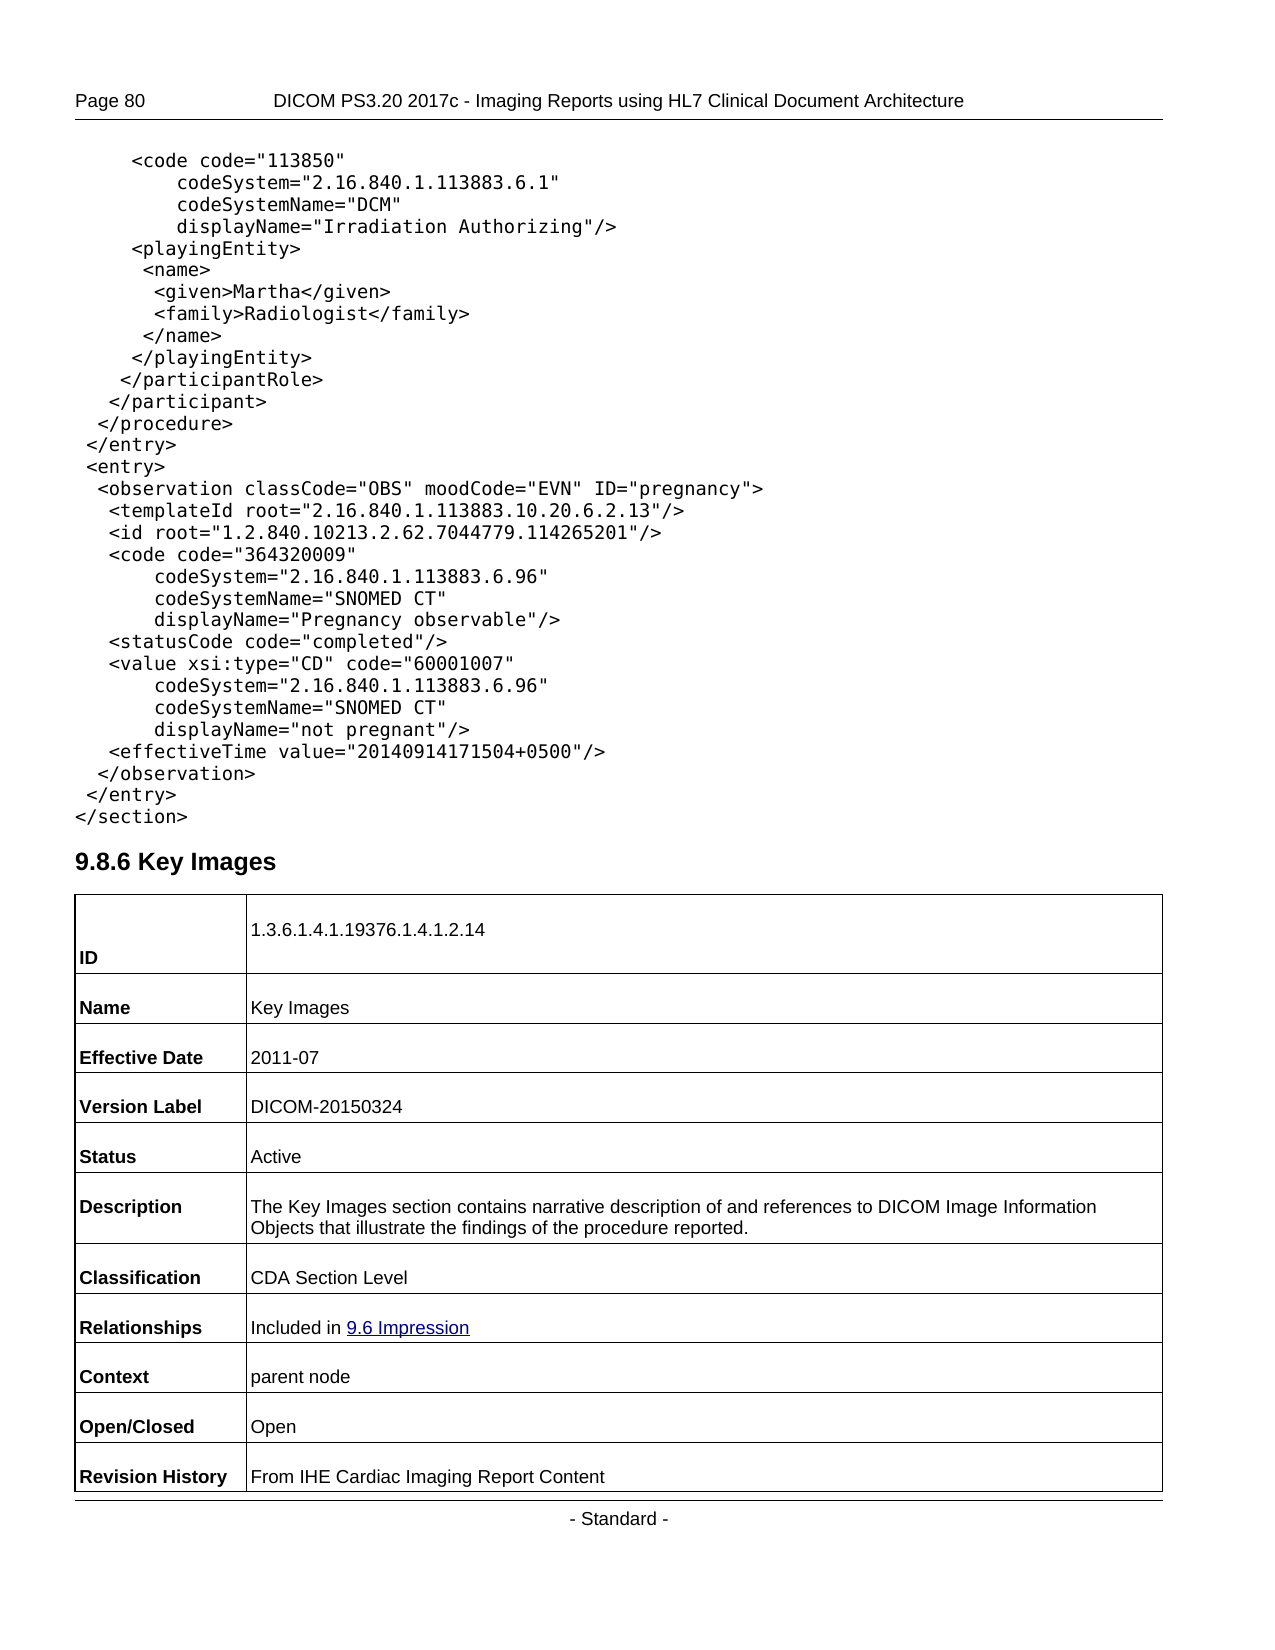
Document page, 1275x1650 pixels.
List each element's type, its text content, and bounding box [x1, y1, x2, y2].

table_header 1.3.6.1.4.1.19376.​1.4.1.2.14 [247, 895, 1162, 973]
table_cell Revision History [76, 1443, 246, 1491]
table_cell Version Label [76, 1073, 246, 1122]
table_cell Open [247, 1393, 1162, 1442]
table_cell Classification [76, 1244, 246, 1292]
table_cell Name [76, 974, 246, 1022]
table_cell Active [247, 1123, 1162, 1172]
table_cell DICOM-20150324 [247, 1073, 1162, 1122]
table_cell CDA Section Level [247, 1244, 1162, 1292]
table_cell Context [76, 1343, 246, 1392]
table_cell Description [76, 1173, 246, 1243]
table_cell Relationships [76, 1294, 246, 1342]
table_cell Open/Closed [76, 1393, 246, 1442]
table_cell The Key Images section contains narrative description of and references to DICOM Image Information Objects that illustrate the findings of the procedure reported. [247, 1173, 1162, 1243]
text <code code="113850" codeSystem="2.16.840.1.113883.6.1" codeSystemName="DCM" displayName="Irradiation Authorizing"/> <playingEntity> <name> <given>Martha</given> <family>Radiologist</family> </name> </playingEntity> </participantRole> </participant> </procedure> </entry> <entry> <observation classCode="OBS" moodCode="EVN" ID="pregnancy"> <templateId root="2.16.840.1.113883.10.20.6.2.13"/> <id root="1.2.840.10213.2.62.7044779.114265201"/> <code code="364320009" codeSystem="2.16.840.1.113883.6.96" codeSystemName="SNOMED CT" displayName="Pregnancy observable"/> <statusCode code="completed"/> <value xsi:type="CD" code="60001007" codeSystem="2.16.840.1.113883.6.96" codeSystemName="SNOMED CT" displayName="not pregnant"/> <effectiveTime value="20140914171504+0500"/> </observation> </entry> </section> [75, 150, 1162, 828]
table_header ID [76, 895, 246, 973]
table_cell parent node [247, 1343, 1162, 1392]
table_cell Status [76, 1123, 246, 1172]
text 9.8.6 Key Images [75, 847, 1162, 876]
table_cell Included in 9.6 Impression [247, 1294, 1162, 1342]
table_cell 2011-07 [247, 1024, 1162, 1072]
table_cell Effective Date [76, 1024, 246, 1072]
table_cell From IHE Cardiac Imaging Report Content [247, 1443, 1162, 1491]
table_cell Key Images [247, 974, 1162, 1022]
